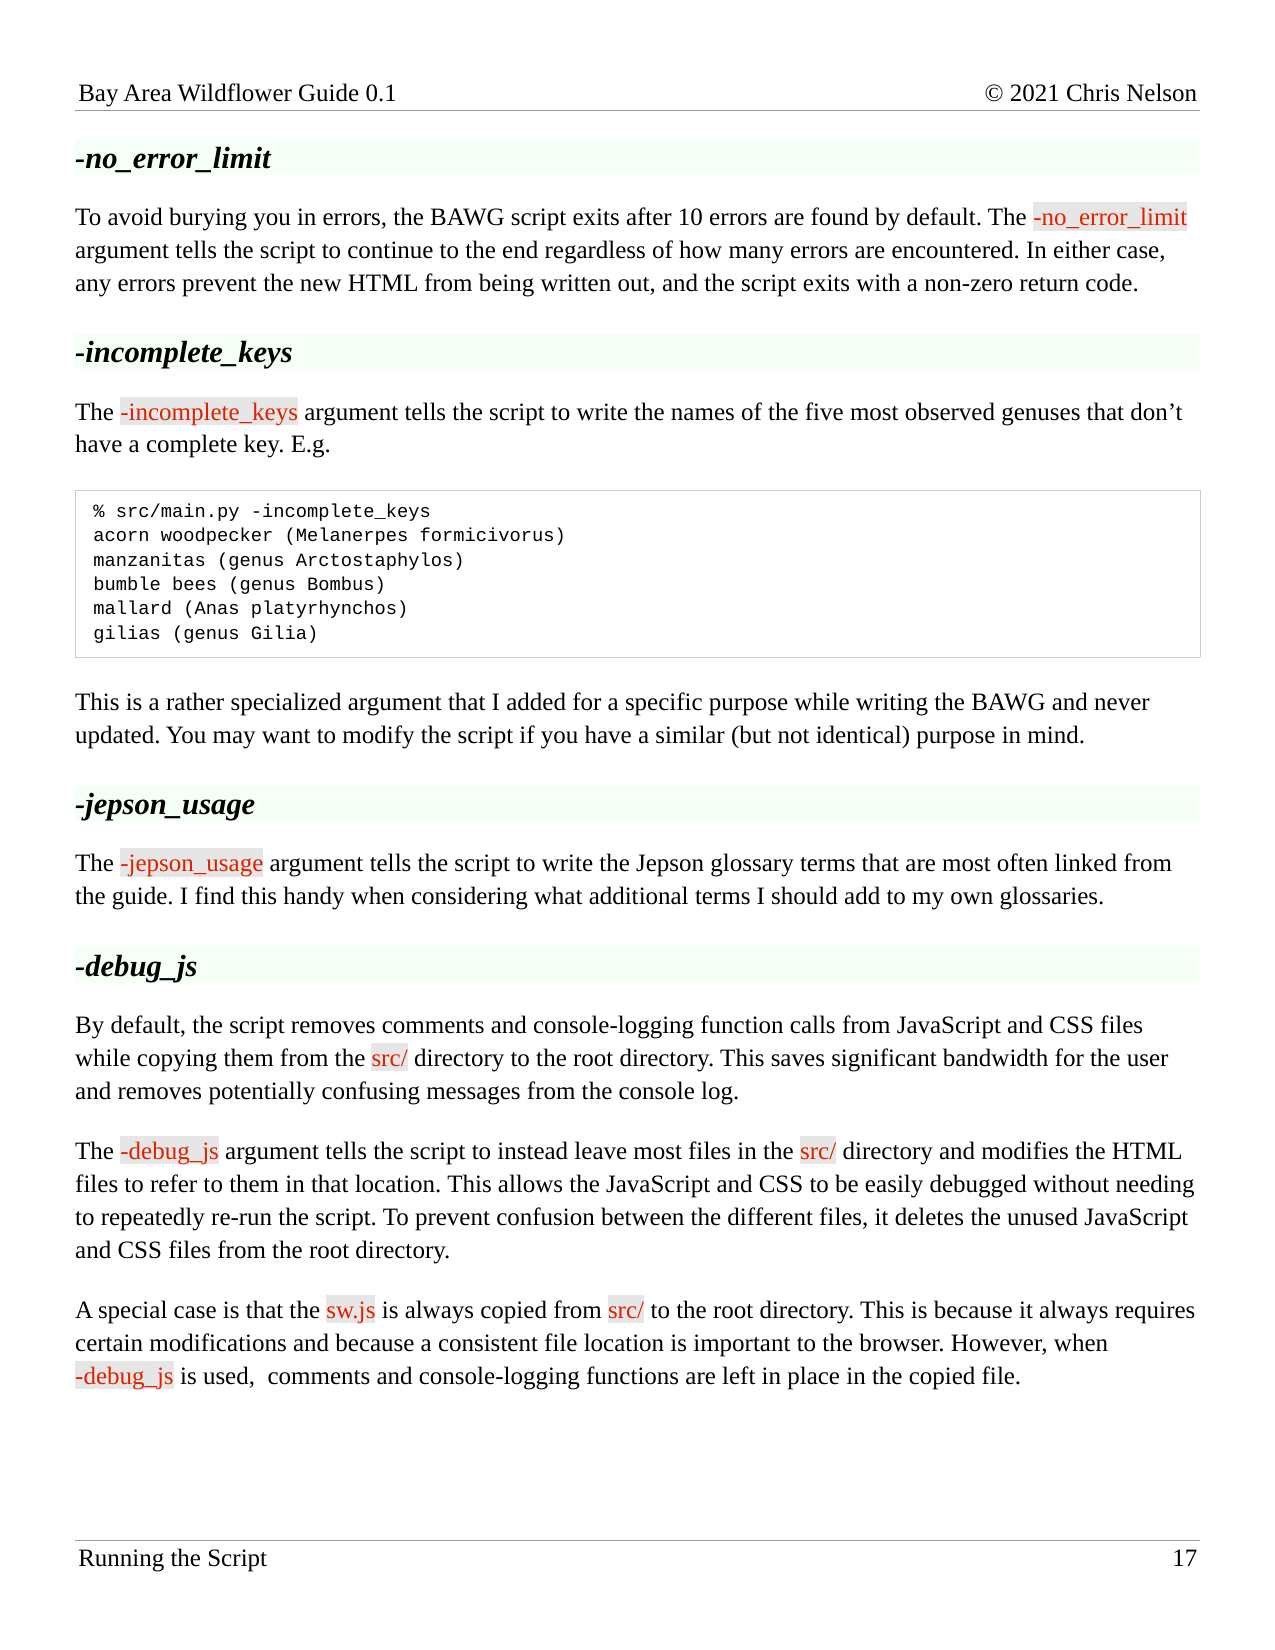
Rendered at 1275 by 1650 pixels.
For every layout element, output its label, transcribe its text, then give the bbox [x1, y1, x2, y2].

text % src/main.py -incomplete_keys [76, 491, 1200, 514]
text The -jepson_usage argument tells the script to write the Jepson glossary terms that are most often linked from the guide. I find this handy when considering what additional terms I should add to my own glossaries. [75, 848, 1200, 910]
text A special case is that the sw.js is always copied from src/ to the root directory. This is because it always requires certain modifications and because a consistent file location is important to the browser. However, when ‑debug_js is used, comments and console-logging functions are left in place in the copied file. [75, 1295, 1200, 1389]
text manzanitas (genus Arctostaphylos) [76, 538, 1200, 563]
text bumble bees (genus Bombus) [76, 563, 1200, 587]
subtitle -debug_js [75, 947, 1200, 983]
subtitle -jepson_usage [75, 786, 1200, 821]
subtitle -no_error_limit [75, 140, 1200, 175]
text The -debug_js argument tells the script to instead leave most files in the src/ directory and modifies the HTML files to refer to them in that location. This allows the JavaScript and CSS to be easily debugged without needing to repeatedly re-run the script. To prevent confusion between the different files, it deletes the unused JavaScript and CSS files from the root directory. [75, 1136, 1200, 1263]
text The -incomplete_keys argument tells the script to write the names of the five most observed genuses that don’t have a complete key. E.g. [75, 397, 1200, 458]
text acorn woodpecker (Melanerpes formicivorus) [76, 514, 1200, 538]
text This is a rather specialized argument that I added for a specific purpose while writing the BAWG and never updated. You may want to modify the script if you have a similar (but not identical) purpose in mind. [75, 687, 1200, 749]
text To avoid burying you in errors, the BAWG script exits after 10 errors are found by default. The ‑no_error_limit argument tells the script to continue to the end regardless of how many errors are encountered. In either case, any errors prevent the new HTML from being written out, and the script exits with a non-zero return code. [75, 202, 1200, 297]
subtitle -incomplete_keys [75, 334, 1200, 369]
text By default, the script removes comments and console-logging function calls from JavaScript and CSS files while copying them from the src/ directory to the root directory. This saves significant bandwidth for the user and removes potentially confusing messages from the console log. [75, 1010, 1200, 1104]
text mallard (Anas platyrhynchos) [76, 587, 1200, 611]
text gilias (genus Gilia) [76, 611, 1200, 657]
